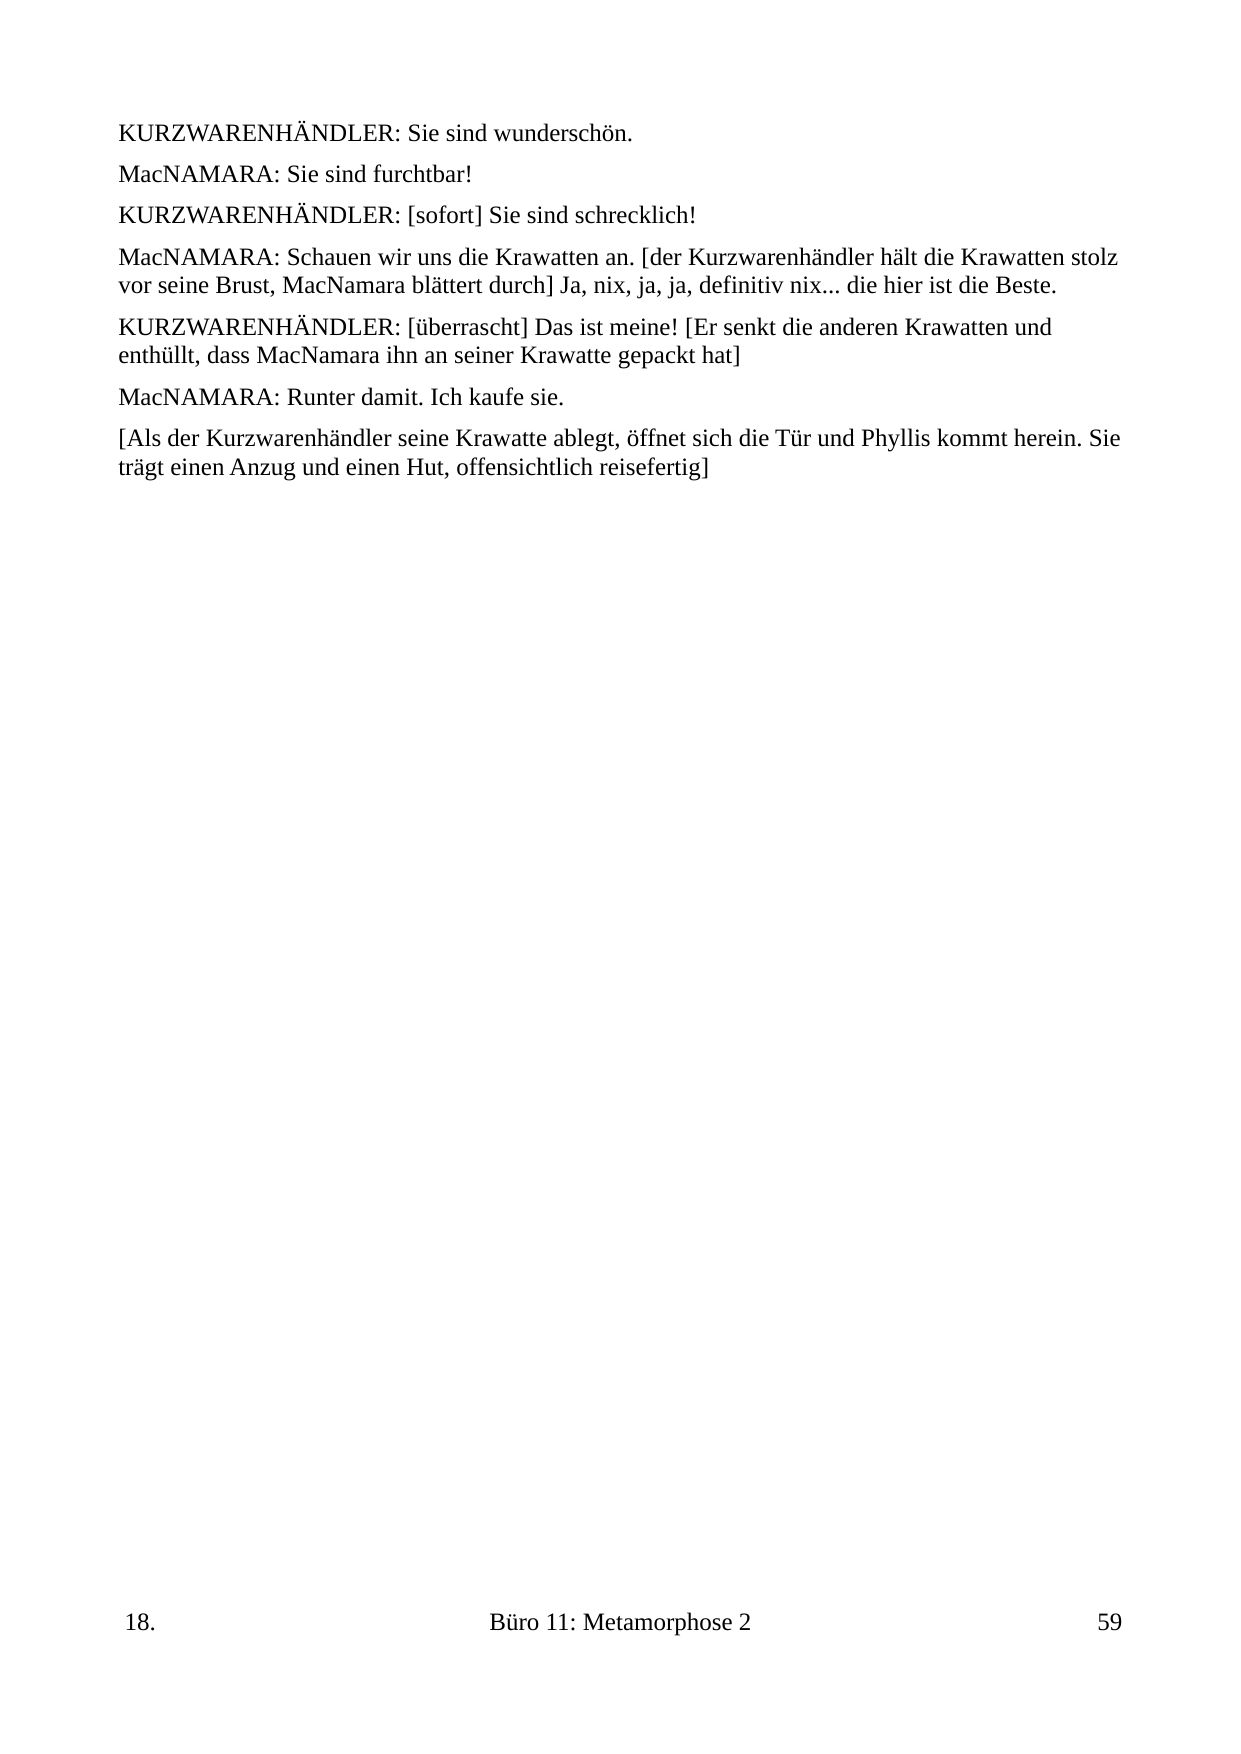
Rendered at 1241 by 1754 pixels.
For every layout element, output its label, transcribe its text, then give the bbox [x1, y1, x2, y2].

text KURZWARENHÄNDLER: Sie sind wunderschön. [118, 118, 1122, 147]
text MacNAMARA: Schauen wir uns die Krawatten an. [der Kurzwarenhändler hält die Krawatten stolz vor seine Brust, MacNamara blättert durch] Ja, nix, ja, ja, definitiv nix... die hier ist die Beste. [118, 242, 1122, 299]
text [Als der Kurzwarenhändler seine Krawatte ablegt, öffnet sich die Tür und Phyllis kommt herein. Sie trägt einen Anzug und einen Hut, offensichtlich reisefertig] [118, 423, 1122, 481]
text MacNAMARA: Sie sind furchtbar! [118, 159, 1122, 188]
text MacNAMARA: Runter damit. Ich kaufe sie. [118, 382, 1122, 411]
text KURZWARENHÄNDLER: [überrascht] Das ist meine! [Er senkt die anderen Krawatten und enthüllt, dass MacNamara ihn an seiner Krawatte gepackt hat] [118, 312, 1122, 369]
text KURZWARENHÄNDLER: [sofort] Sie sind schrecklich! [118, 201, 1122, 229]
